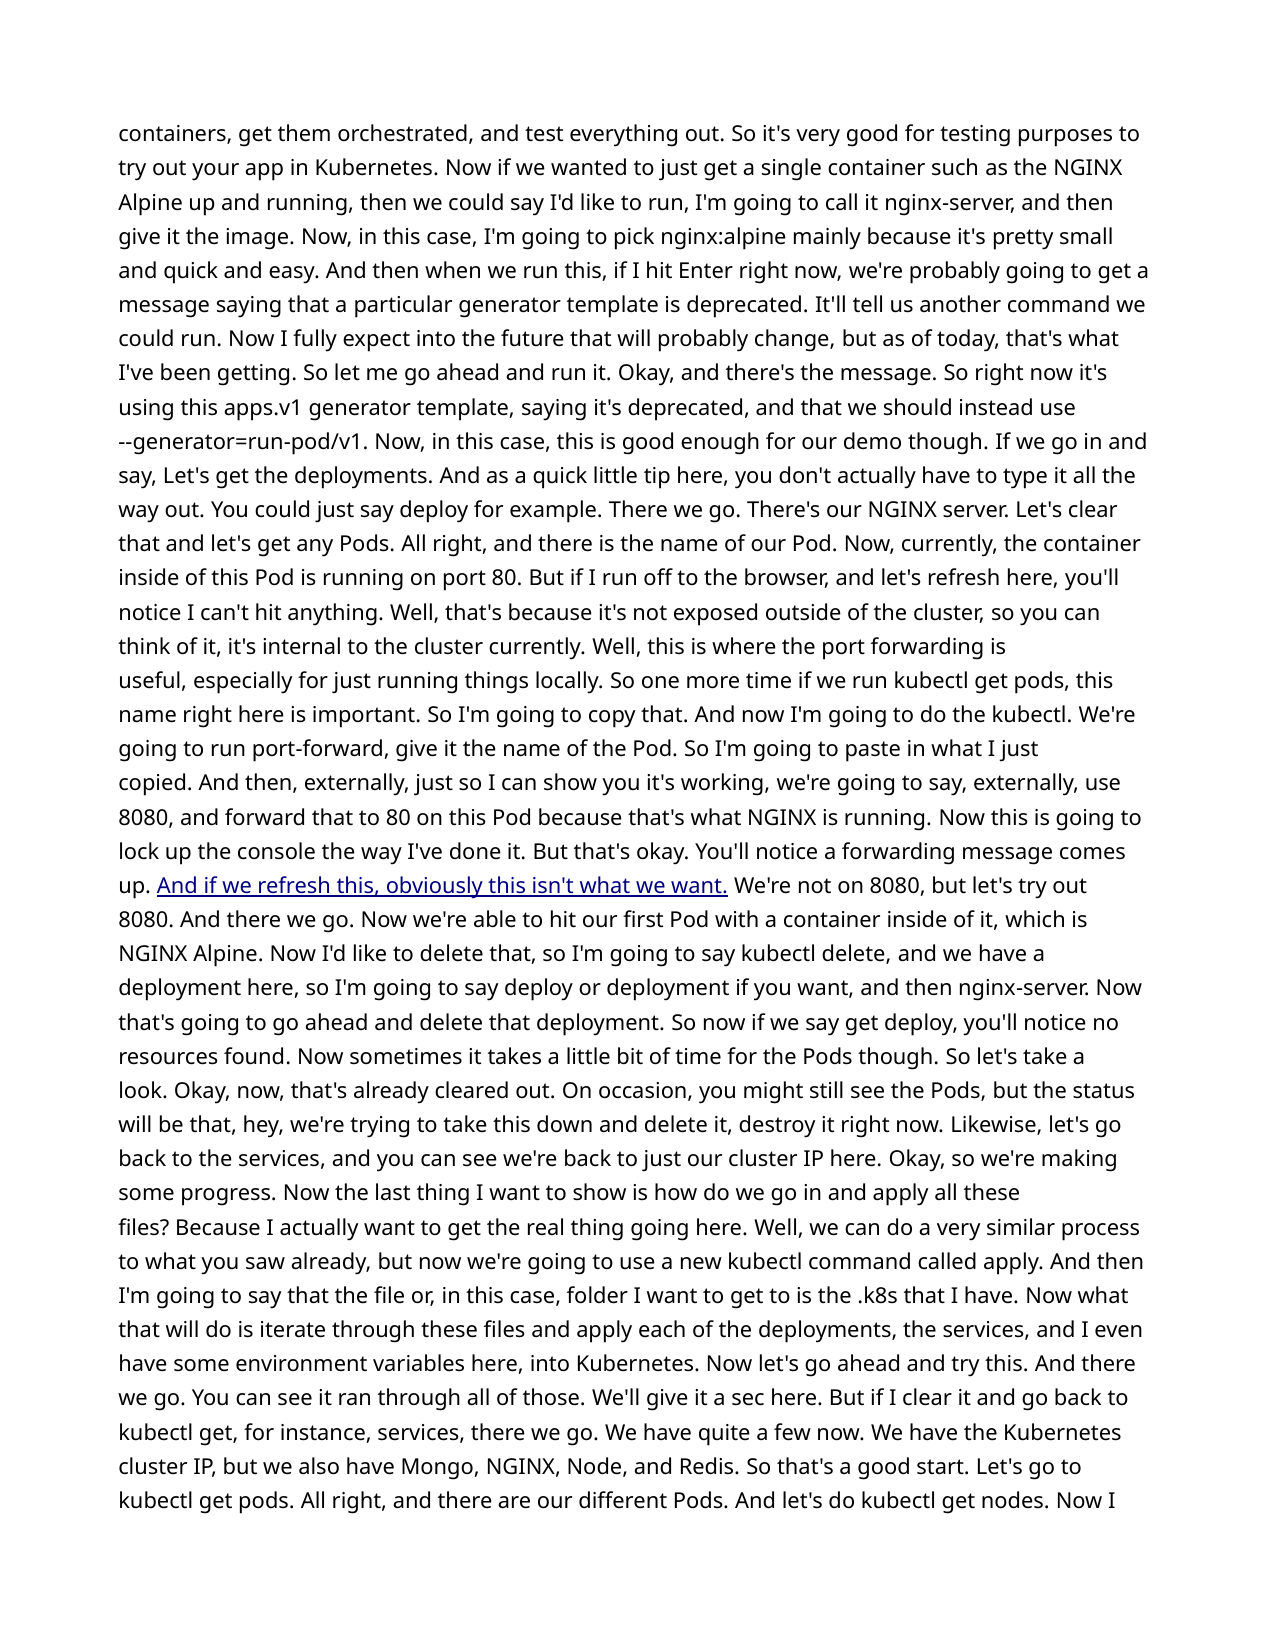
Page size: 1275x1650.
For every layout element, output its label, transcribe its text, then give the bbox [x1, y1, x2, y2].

text containers, get them orchestrated, and test everything out. So it's very good for testing purposes to try out your app in Kubernetes. Now if we wanted to just get a single container such as the NGINX Alpine up and running, then we could say I'd like to run, I'm going to call it nginx‑server, and then give it the image. Now, in this case, I'm going to pick nginx:alpine mainly because it's pretty small and quick and easy. And then when we run this, if I hit Enter right now, we're probably going to get a message saying that a particular generator template is deprecated. It'll tell us another command we could run. Now I fully expect into the future that will probably change, but as of today, that's what I've been getting. So let me go ahead and run it. Okay, and there's the message. So right now it's using this apps.v1 generator template, saying it's deprecated, and that we should instead use ‑‑generator=run‑pod/v1. Now, in this case, this is good enough for our demo though. If we go in and say, Let's get the deployments. And as a quick little tip here, you don't actually have to type it all the way out. You could just say deploy for example. There we go. There's our NGINX server. Let's clear that and let's get any Pods. All right, and there is the name of our Pod. Now, currently, the container inside of this Pod is running on port 80. But if I run off to the browser, and let's refresh here, you'll notice I can't hit anything. Well, that's because it's not exposed outside of the cluster, so you can think of it, it's internal to the cluster currently. Well, this is where the port forwarding is useful, especially for just running things locally. So one more time if we run kubectl get pods, this name right here is important. So I'm going to copy that. And now I'm going to do the kubectl. We're going to run port‑forward, give it the name of the Pod. So I'm going to paste in what I just copied. And then, externally, just so I can show you it's working, we're going to say, externally, use 8080, and forward that to 80 on this Pod because that's what NGINX is running. Now this is going to lock up the console the way I've done it. But that's okay. You'll notice a forwarding message comes up. And if we refresh this, obviously this isn't what we want. We're not on 8080, but let's try out 8080. And there we go. Now we're able to hit our first Pod with a container inside of it, which is NGINX Alpine. Now I'd like to delete that, so I'm going to say kubectl delete, and we have a deployment here, so I'm going to say deploy or deployment if you want, and then nginx‑server. Now that's going to go ahead and delete that deployment. So now if we say get deploy, you'll notice no resources found. Now sometimes it takes a little bit of time for the Pods though. So let's take a look. Okay, now, that's already cleared out. On occasion, you might still see the Pods, but the status will be that, hey, we're trying to take this down and delete it, destroy it right now. Likewise, let's go back to the services, and you can see we're back to just our cluster IP here. Okay, so we're making some progress. Now the last thing I want to show is how do we go in and apply all these files? Because I actually want to get the real thing going here. Well, we can do a very similar process to what you saw already, but now we're going to use a new kubectl command called apply. And then I'm going to say that the file or, in this case, folder I want to get to is the .k8s that I have. Now what that will do is iterate through these files and apply each of the deployments, the services, and I even have some environment variables here, into Kubernetes. Now let's go ahead and try this. And there we go. You can see it ran through all of those. We'll give it a sec here. But if I clear it and go back to kubectl get, for instance, services, there we go. We have quite a few now. We have the Kubernetes cluster IP, but we also have Mongo, NGINX, Node, and Redis. So that's a good start. Let's go to kubectl get pods. All right, and there are our different Pods. And let's do kubectl get nodes. Now I [118, 118, 1157, 1514]
